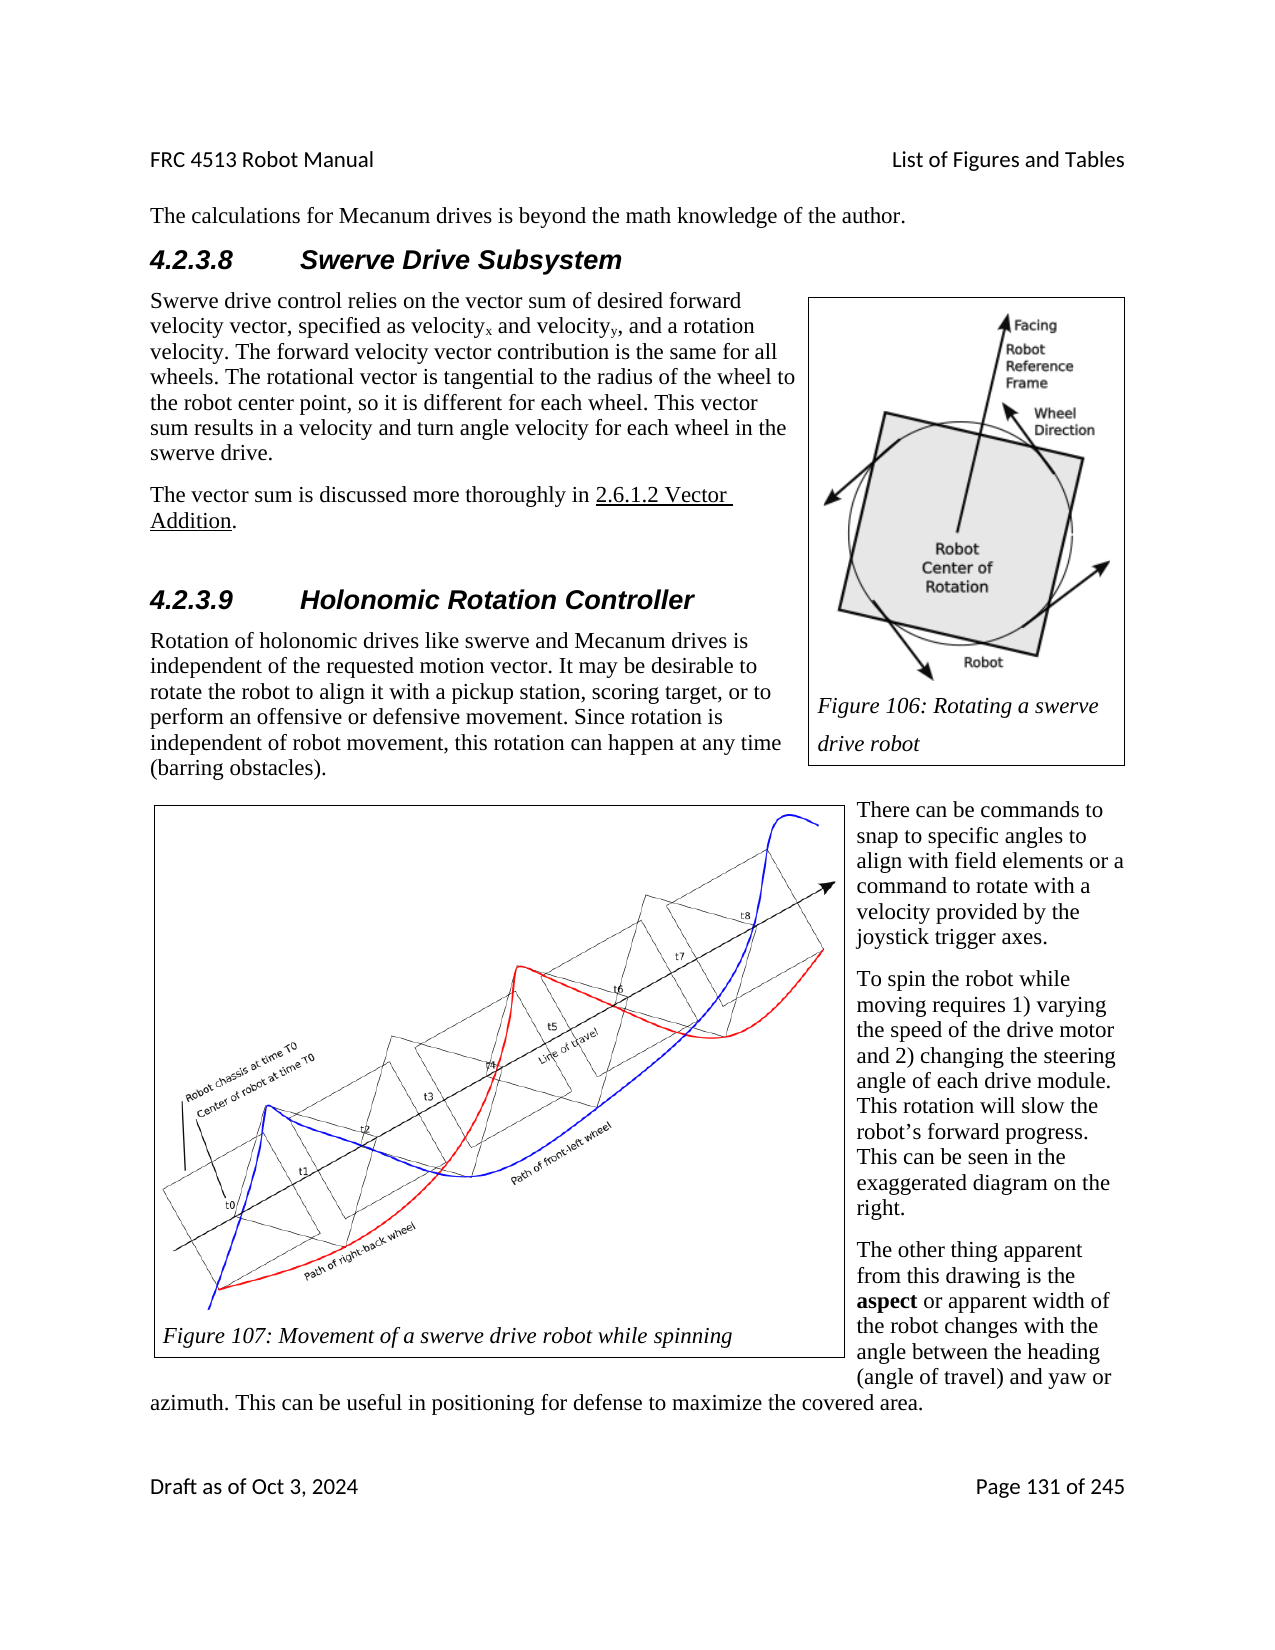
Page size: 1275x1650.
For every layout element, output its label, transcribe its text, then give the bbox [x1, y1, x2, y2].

text Swerve drive control relies on the vector sum of desired forward velocity vector, specified as velocityx and velocityy, and a rotation velocity. The forward velocity vector contribution is the same for all wheels. The rotational vector is tangential to the radius of the wheel to the robot center point, so it is different for each wheel. This vector sum results in a velocity and turn angle velocity for each wheel in the swerve drive. [150, 288, 1125, 466]
subtitle Swerve Drive Subsystem [150, 245, 1125, 275]
text Rotation of holonomic drives like swerve and Mecanum drives is independent of the requested motion vector. It may be desirable to rotate the robot to align it with a pickup station, scoring target, or to perform an offensive or defensive movement. Since rotation is independent of robot movement, this rotation can happen at any time (barring obstacles). [150, 628, 1125, 781]
text Figure 107: Movement of a swerve drive robot while spinning [163, 1310, 836, 1348]
text Figure 106: Rotating a swerve drive robot [817, 681, 1115, 757]
text The other thing apparent from this drawing is the aspect or apparent width of the robot changes with the angle between the heading (angle of travel) and yaw or azimuth. This can be useful in positioning for defense to maximize the covered area. [150, 1237, 1125, 1415]
text The vector sum is discussed more thoroughly in 2.6.1.2 Vector Addition. [150, 482, 808, 533]
text The calculations for Mecanum drives is beyond the math knowledge of the author. [150, 203, 1125, 228]
text To spin the robot while moving requires 1) varying the speed of the drive motor and 2) changing the steering angle of each drive module. This rotation will slow the robot’s forward progress. This can be seen in the exaggerated diagram on the right. [845, 966, 1125, 1221]
picture [162, 814, 836, 1310]
subtitle Holonomic Rotation Controller [150, 585, 808, 616]
text There can be commands to snap to specific angles to align with field elements or a command to rotate with a velocity provided by the joystick trigger axes. [150, 797, 1125, 950]
picture [823, 313, 1110, 681]
text [809, 298, 1124, 765]
text [155, 806, 844, 1357]
